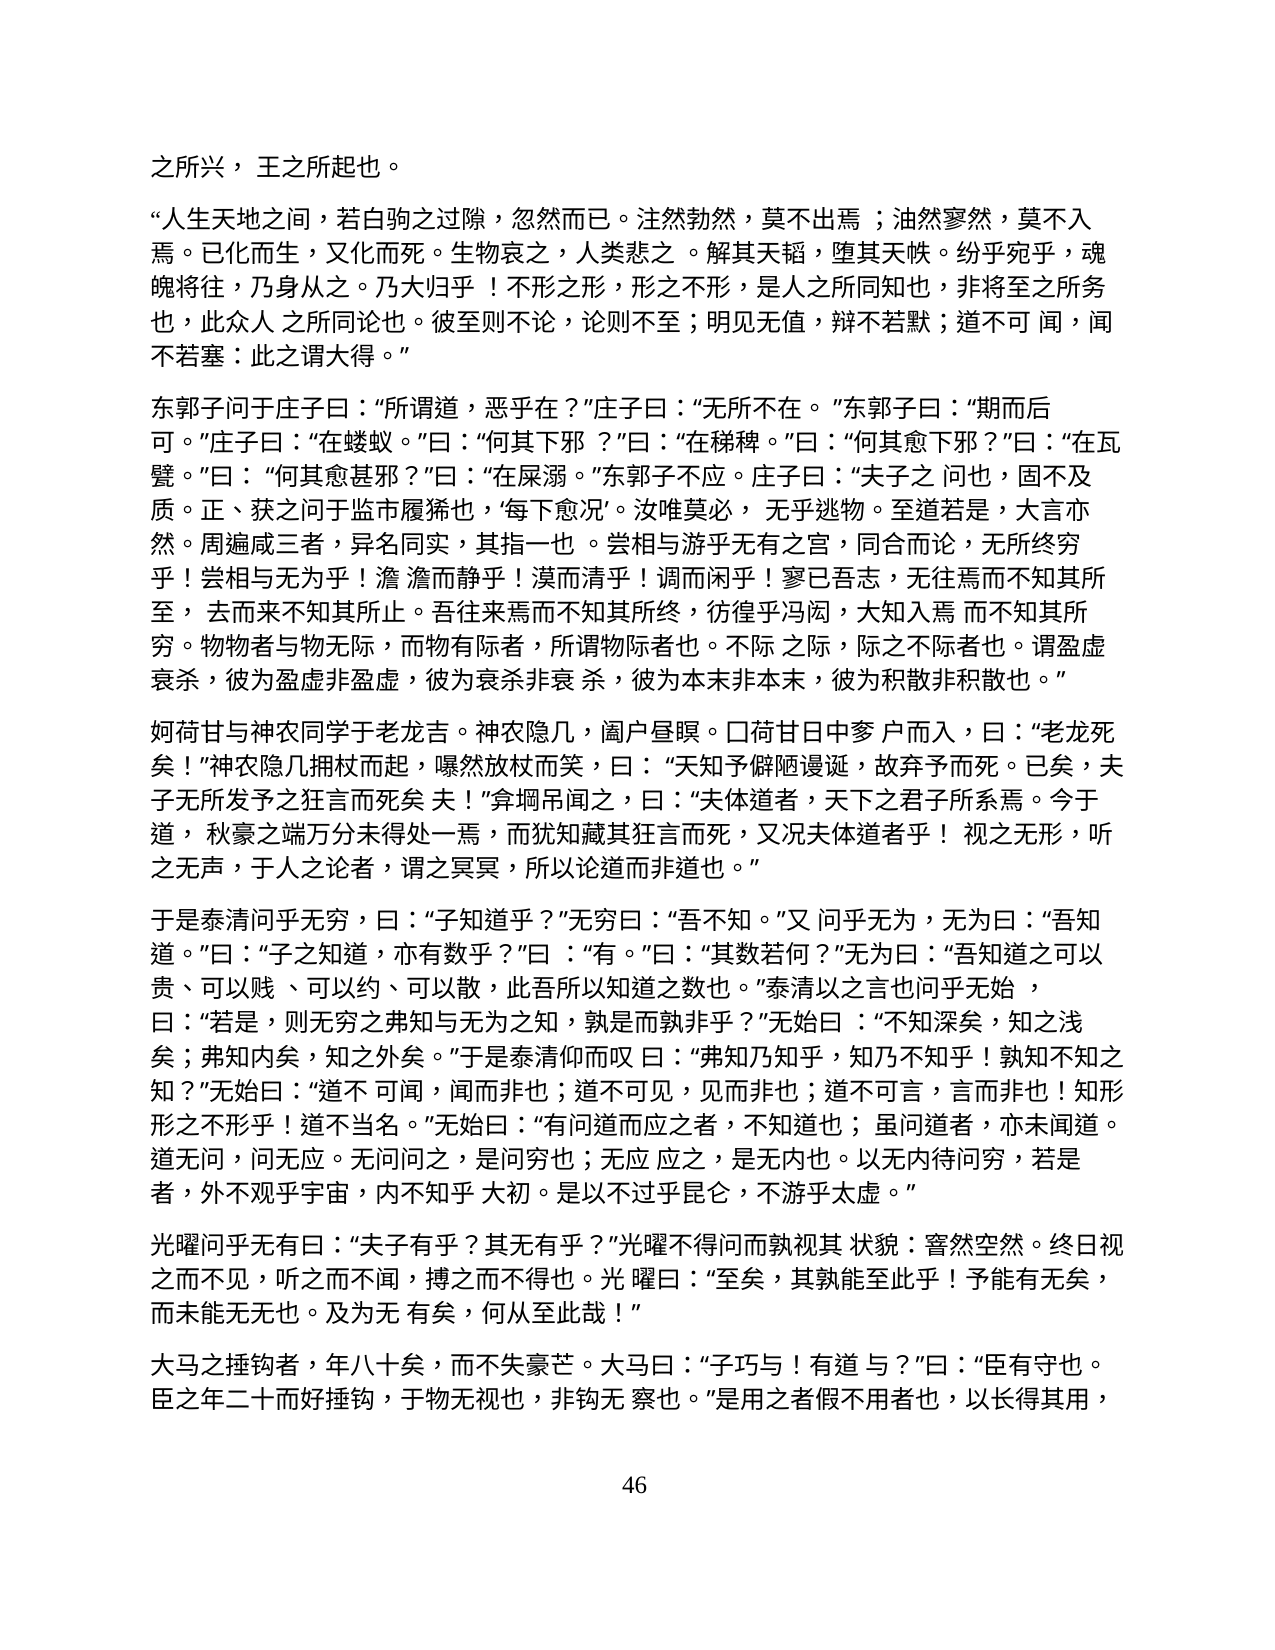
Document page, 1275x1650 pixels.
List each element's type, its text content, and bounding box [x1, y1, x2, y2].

text 之所兴， 王之所起也。 [150, 150, 1125, 184]
text 东郭子问于庄子曰：“所谓道，恶乎在？”庄子曰：“无所不在。 ”东郭子曰：“期而后可。”庄子曰：“在蝼蚁。”曰：“何其下邪 ？”曰：“在稊稗。”曰：“何其愈下邪？”曰：“在瓦甓。”曰： “何其愈甚邪？”曰：“在屎溺。”东郭子不应。庄子曰：“夫子之 问也，固不及质。正、获之问于监市履狶也，‘每下愈况’。汝唯莫必， 无乎逃物。至道若是，大言亦然。周遍咸三者，异名同实，其指一也 。尝相与游乎无有之宫，同合而论，无所终穷乎！尝相与无为乎！澹 澹而静乎！漠而清乎！调而闲乎！寥已吾志，无往焉而不知其所至， 去而来不知其所止。吾往来焉而不知其所终，彷徨乎冯闳，大知入焉 而不知其所穷。物物者与物无际，而物有际者，所谓物际者也。不际 之际，际之不际者也。谓盈虚衰杀，彼为盈虚非盈虚，彼为衰杀非衰 杀，彼为本末非本末，彼为积散非积散也。” [150, 390, 1125, 697]
text 于是泰清问乎无穷，曰：“子知道乎？”无穷曰：“吾不知。”又 问乎无为，无为曰：“吾知道。”曰：“子之知道，亦有数乎？”曰 ：“有。”曰：“其数若何？”无为曰：“吾知道之可以贵、可以贱 、可以约、可以散，此吾所以知道之数也。”泰清以之言也问乎无始 ，曰：“若是，则无穷之弗知与无为之知，孰是而孰非乎？”无始曰 ：“不知深矣，知之浅矣；弗知内矣，知之外矣。”于是泰清仰而叹 曰：“弗知乃知乎，知乃不知乎！孰知不知之知？”无始曰：“道不 可闻，闻而非也；道不可见，见而非也；道不可言，言而非也！知形 形之不形乎！道不当名。”无始曰：“有问道而应之者，不知道也； 虽问道者，亦未闻道。道无问，问无应。无问问之，是问穷也；无应 应之，是无内也。以无内待问穷，若是者，外不观乎宇宙，内不知乎 大初。是以不过乎昆仑，不游乎太虚。” [150, 903, 1125, 1209]
text 大马之捶钩者，年八十矣，而不失豪芒。大马曰：“子巧与！有道 与？”曰：“臣有守也。臣之年二十而好捶钩，于物无视也，非钩无 察也。”是用之者假不用者也，以长得其用， [150, 1347, 1125, 1416]
text “人生天地之间，若白驹之过隙，忽然而已。注然勃然，莫不出焉 ；油然寥然，莫不入焉。已化而生，又化而死。生物哀之，人类悲之 。解其天韬，堕其天帙。纷乎宛乎，魂魄将往，乃身从之。乃大归乎 ！不形之形，形之不形，是人之所同知也，非将至之所务也，此众人 之所同论也。彼至则不论，论则不至；明见无值，辩不若默；道不可 闻，闻不若塞：此之谓大得。” [150, 202, 1125, 372]
text 光曜问乎无有曰：“夫子有乎？其无有乎？”光曜不得问而孰视其 状貌：窨然空然。终日视之而不见，听之而不闻，搏之而不得也。光 曜曰：“至矣，其孰能至此乎！予能有无矣，而未能无无也。及为无 有矣，何从至此哉！” [150, 1227, 1125, 1329]
text 妸荷甘与神农同学于老龙吉。神农隐几，阖户昼瞑。囗荷甘日中奓 户而入，曰：“老龙死矣！”神农隐几拥杖而起，嚗然放杖而笑，曰： “天知予僻陋谩诞，故弃予而死。已矣，夫子无所发予之狂言而死矣 夫！”弇堈吊闻之，曰：“夫体道者，天下之君子所系焉。今于道， 秋豪之端万分未得处一焉，而犹知藏其狂言而死，又况夫体道者乎！ 视之无形，听之无声，于人之论者，谓之冥冥，所以论道而非道也。” [150, 715, 1125, 885]
